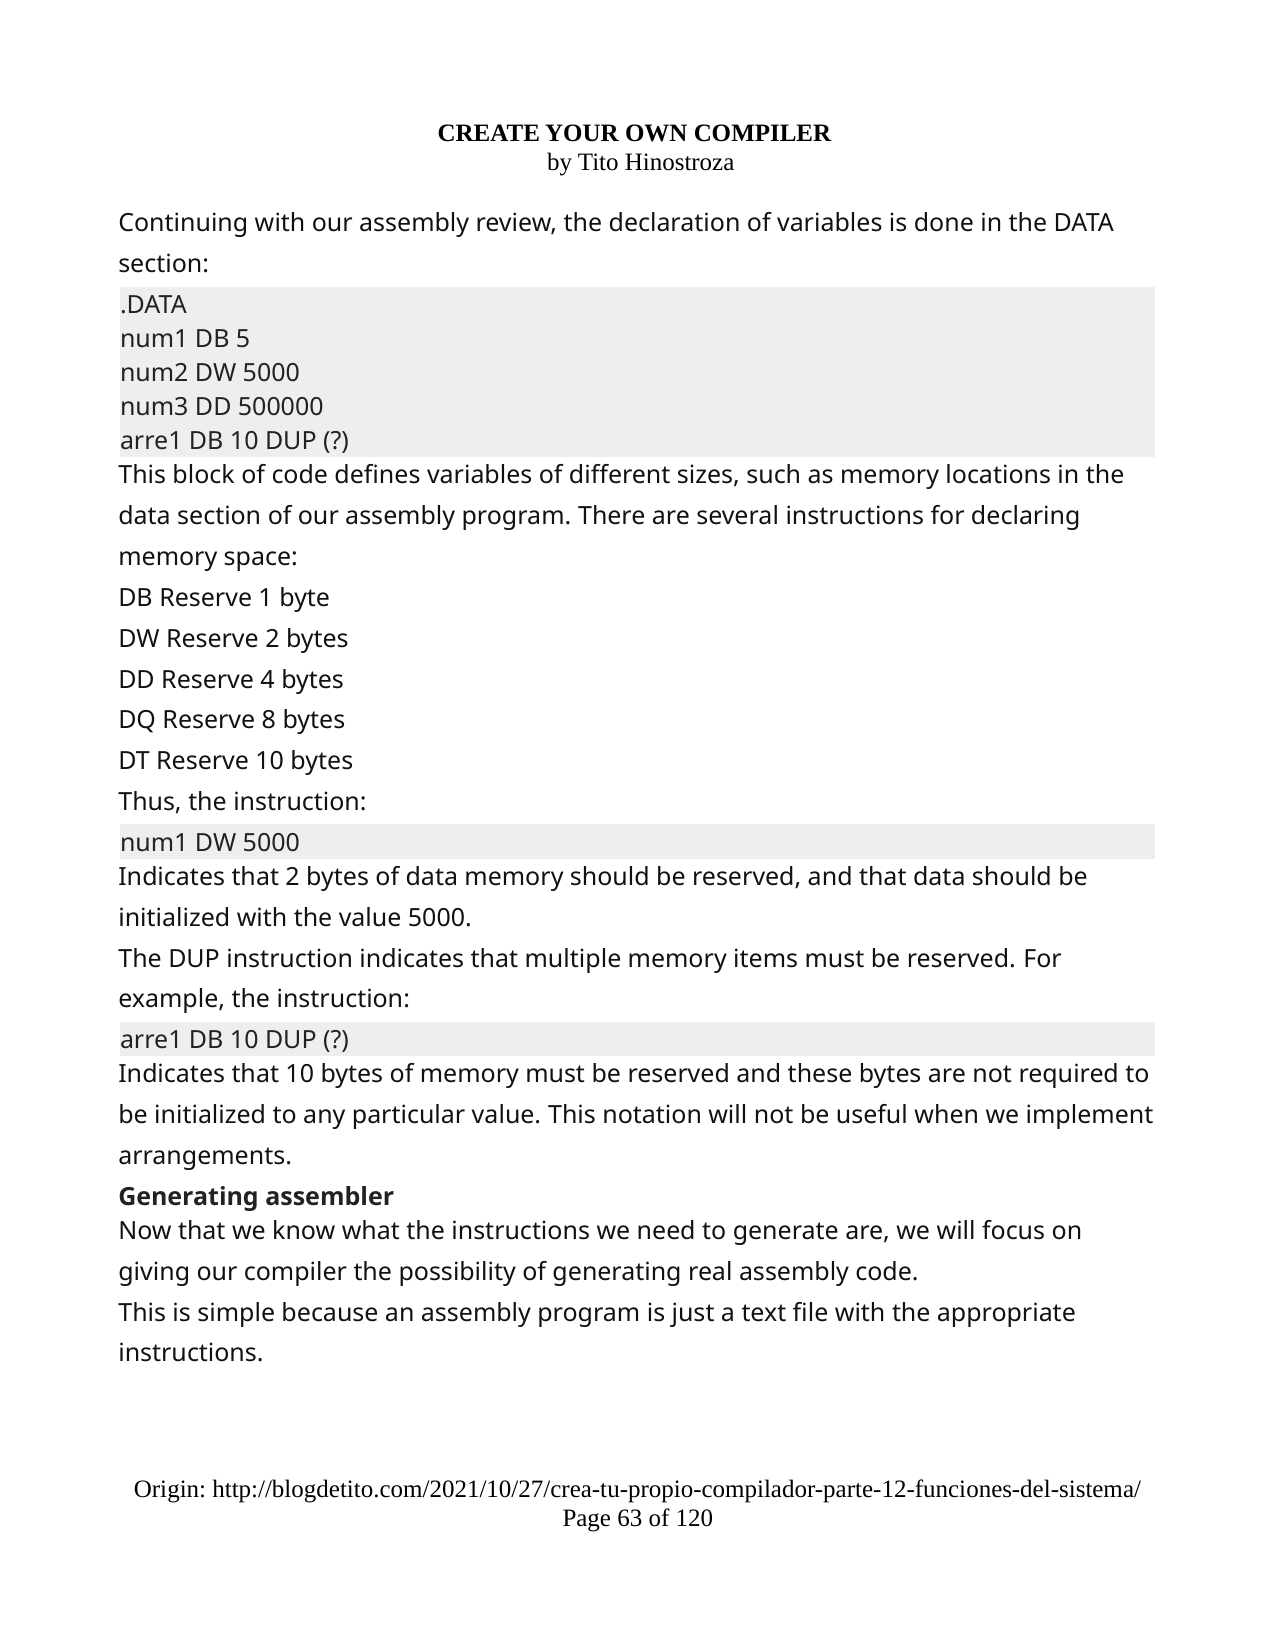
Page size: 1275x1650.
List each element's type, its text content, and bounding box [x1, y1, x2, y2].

text This block of code defines variables of different sizes, such as memory locations in the data section of our assembly program. There are several instructions for declaring memory space: [118, 457, 1157, 573]
text arre1 DB 10 DUP (?) [120, 1022, 1155, 1056]
text Thus, the instruction: [118, 784, 1157, 818]
text num2 DW 5000 [120, 355, 1155, 389]
text num3 DD 500000 [120, 389, 1155, 423]
text Continuing with our assembly review, the declaration of variables is done in the DATA section: [118, 205, 1157, 280]
text Now that we know what the instructions we need to generate are, we will focus on giving our compiler the possibility of generating real assembly code. [118, 1213, 1157, 1287]
text Indicates that 10 bytes of memory must be reserved and these bytes are not required to be initialized to any particular value. This notation will not be useful when we implement arrangements. [118, 1056, 1157, 1172]
text DQ Reserve 8 bytes [118, 702, 1157, 736]
text DD Reserve 4 bytes [118, 661, 1157, 695]
text This is simple because an assembly program is just a text file with the appropriate instructions. [118, 1294, 1157, 1369]
subtitle Generating assembler [118, 1178, 1157, 1213]
text Indicates that 2 bytes of data memory should be reserved, and that data should be initialized with the value 5000. [118, 859, 1157, 933]
text .DATA [120, 287, 1155, 321]
text arre1 DB 10 DUP (?) [120, 423, 1155, 457]
text num1 DB 5 [120, 321, 1155, 355]
text DB Reserve 1 byte [118, 579, 1157, 614]
text The DUP instruction indicates that multiple memory items must be reserved. For example, the instruction: [118, 940, 1157, 1015]
text DT Reserve 10 bytes [118, 743, 1157, 777]
text num1 DW 5000 [120, 824, 1155, 859]
text DW Reserve 2 bytes [118, 620, 1157, 654]
